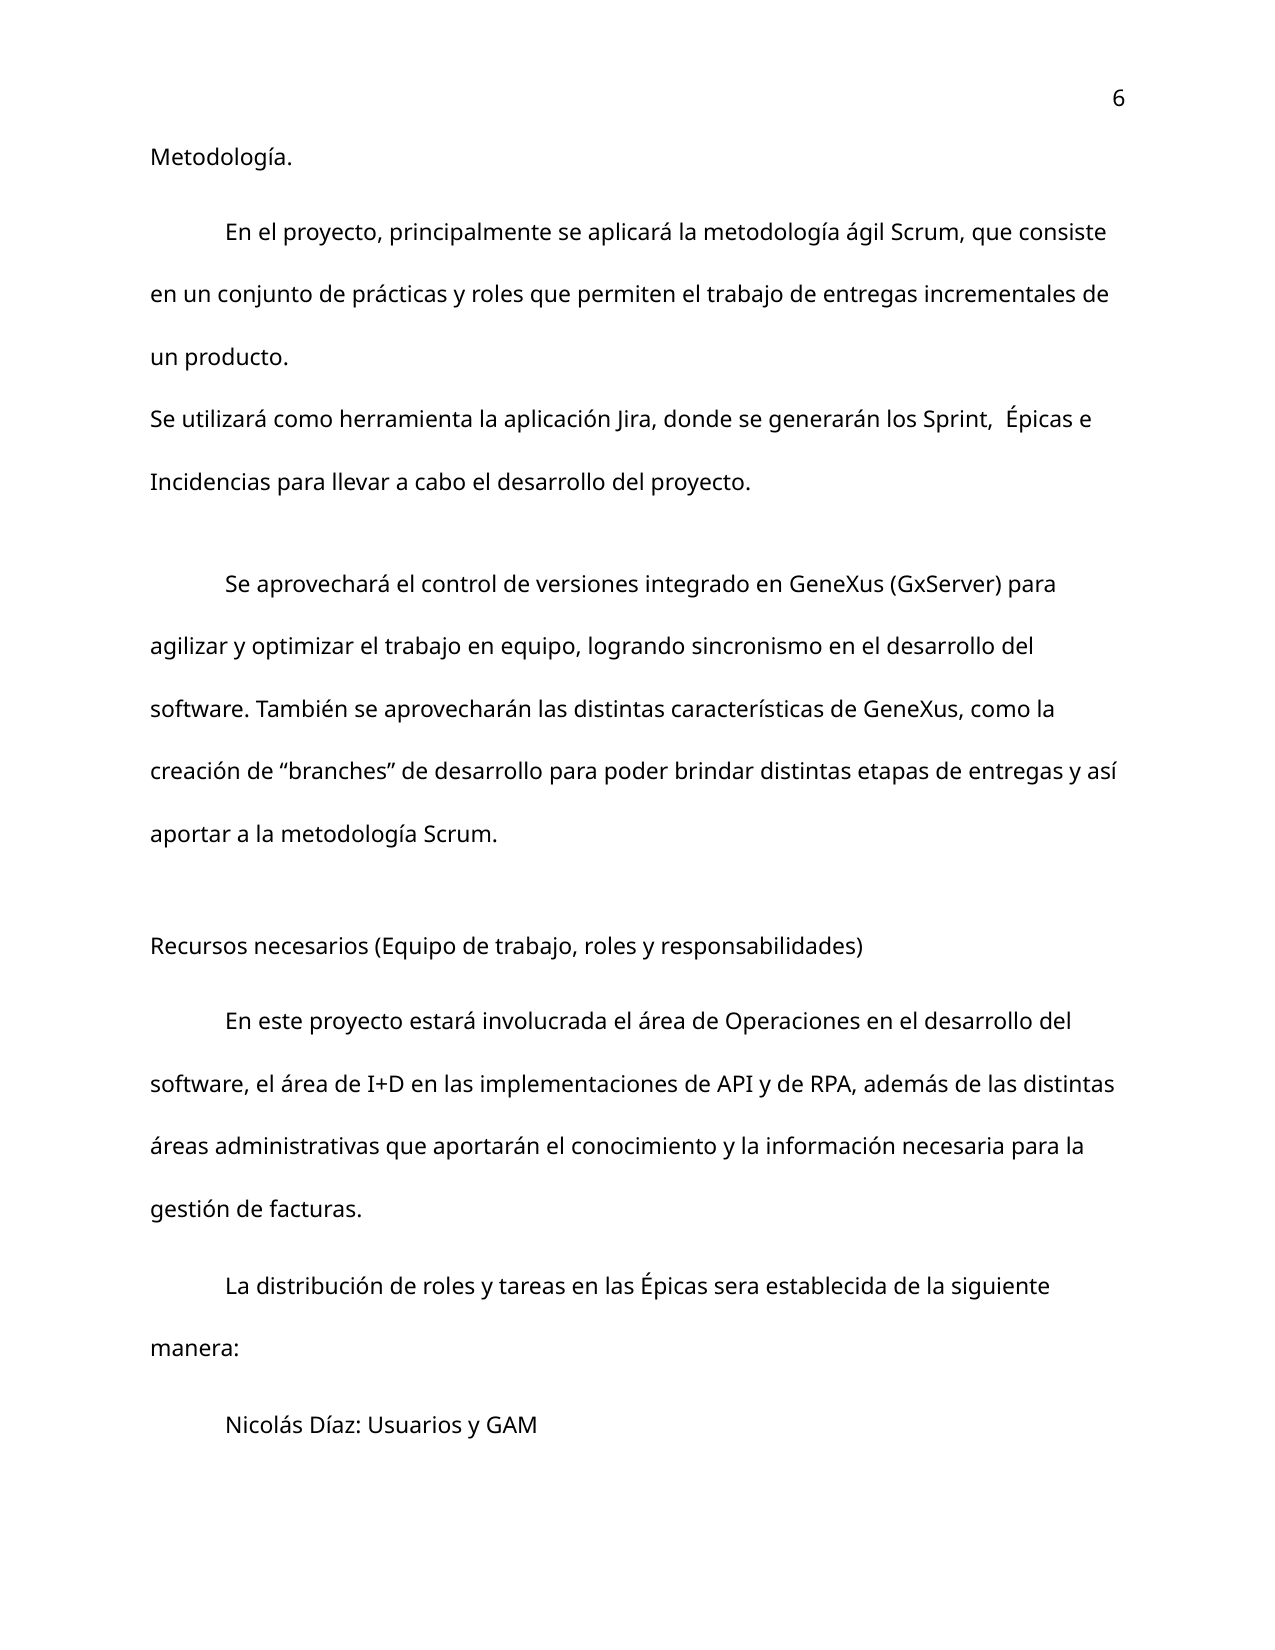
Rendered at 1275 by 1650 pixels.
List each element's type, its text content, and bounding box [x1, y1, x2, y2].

text En este proyecto estará involucrada el área de Operaciones en el desarrollo del software, el área de I+D en las implementaciones de API y de RPA, además de las distintas áreas administrativas que aportarán el conocimiento y la información necesaria para la gestión de facturas. [150, 1005, 1125, 1224]
text En el proyecto, principalmente se aplicará la metodología ágil Scrum, que consiste en un conjunto de prácticas y roles que permiten el trabajo de entregas incrementales de un producto. Se utilizará como herramienta la aplicación Jira, donde se generarán los Sprint, Épicas e Incidencias para llevar a cabo el desarrollo del proyecto. [150, 216, 1125, 497]
subtitle Recursos necesarios (Equipo de trabajo, roles y responsabilidades) [150, 930, 1125, 961]
subtitle Metodología. [150, 141, 1125, 172]
text Nicolás Díaz: Usuarios y GAM [150, 1409, 1125, 1441]
text La distribución de roles y tareas en las Épicas sera establecida de la siguiente manera: [150, 1270, 1125, 1363]
text Se aprovechará el control de versiones integrado en GeneXus (GxServer) para agilizar y optimizar el trabajo en equipo, logrando sincronismo en el desarrollo del software. También se aprovecharán las distintas características de GeneXus, como la creación de “branches” de desarrollo para poder brindar distintas etapas de entregas y así aportar a la metodología Scrum. [150, 568, 1125, 849]
